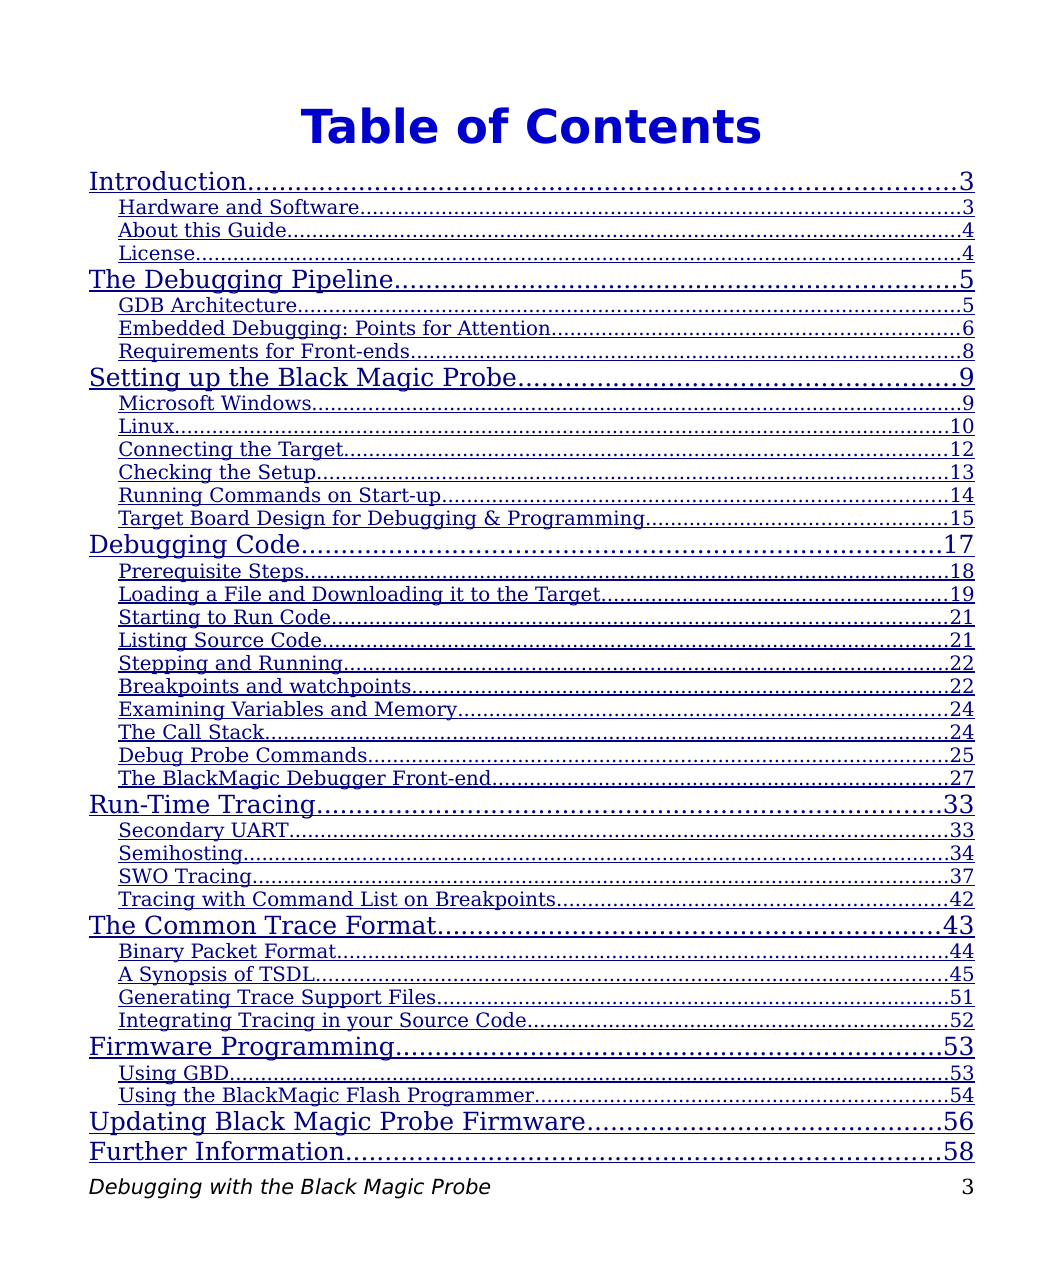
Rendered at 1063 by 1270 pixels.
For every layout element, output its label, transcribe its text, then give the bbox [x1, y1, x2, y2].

text The Debugging Pipeline 5 [88, 265, 974, 290]
text Firmware Programming 53 [88, 1032, 974, 1057]
text SWO Tracing 37 [118, 865, 974, 885]
text Introduction 3 [88, 167, 974, 192]
text Embedded Debugging: Points for Attention 6 [118, 317, 974, 337]
text Checking the Setup 13 [118, 461, 974, 481]
text Target Board Design for Debugging & Programming 15 [118, 507, 974, 527]
text Semihosting 34 [118, 842, 974, 862]
subtitle Table of Contents [88, 100, 974, 154]
text The Call Stack 24 [118, 721, 974, 740]
text Prerequisite Steps 18 [118, 560, 974, 579]
text Binary Packet Format 44 [118, 940, 974, 960]
text Starting to Run Code 21 [118, 606, 974, 625]
text Secondary UART 33 [118, 819, 974, 839]
text The BlackMagic Debugger Front-end 27 [118, 767, 974, 786]
text Debug Probe Commands 25 [118, 744, 974, 764]
text Updating Black Magic Probe Firmware 56 [88, 1108, 974, 1133]
text Generating Trace Support Files 51 [118, 986, 974, 1006]
text Microsoft Windows 9 [118, 392, 974, 412]
text Running Commands on Start-up 14 [118, 484, 974, 504]
text Listing Source Code 21 [118, 629, 974, 648]
text Integrating Tracing in your Source Code 52 [118, 1009, 974, 1029]
text Hardware and Software 3 [118, 196, 974, 216]
text The Common Trace Format 43 [88, 911, 974, 936]
text A Synopsis of TSDL 45 [118, 963, 974, 983]
text Setting up the Black Magic Probe 9 [88, 363, 974, 388]
text Examining Variables and Memory 24 [118, 698, 974, 718]
text Connecting the Target 12 [118, 438, 974, 458]
text Tracing with Command List on Breakpoints 42 [118, 888, 974, 908]
text [88, 1058, 974, 1062]
text License 4 [118, 242, 974, 262]
text GDB Architecture 5 [118, 294, 974, 314]
text Debugging Code 17 [88, 531, 974, 556]
text Linux 10 [118, 415, 974, 435]
text Loading a File and Downloading it to the Target 19 [118, 583, 974, 602]
text About this Guide 4 [118, 219, 974, 239]
text Further Information 58 [88, 1137, 974, 1162]
text Requirements for Front-ends 8 [118, 340, 974, 360]
text Breakpoints and watchpoints 22 [118, 675, 974, 694]
text Stepping and Running 22 [118, 652, 974, 671]
text Using the BlackMagic Flash Programmer 54 [118, 1084, 974, 1104]
text Run-Time Tracing 33 [88, 790, 974, 815]
text Using GBD 53 [118, 1062, 974, 1081]
